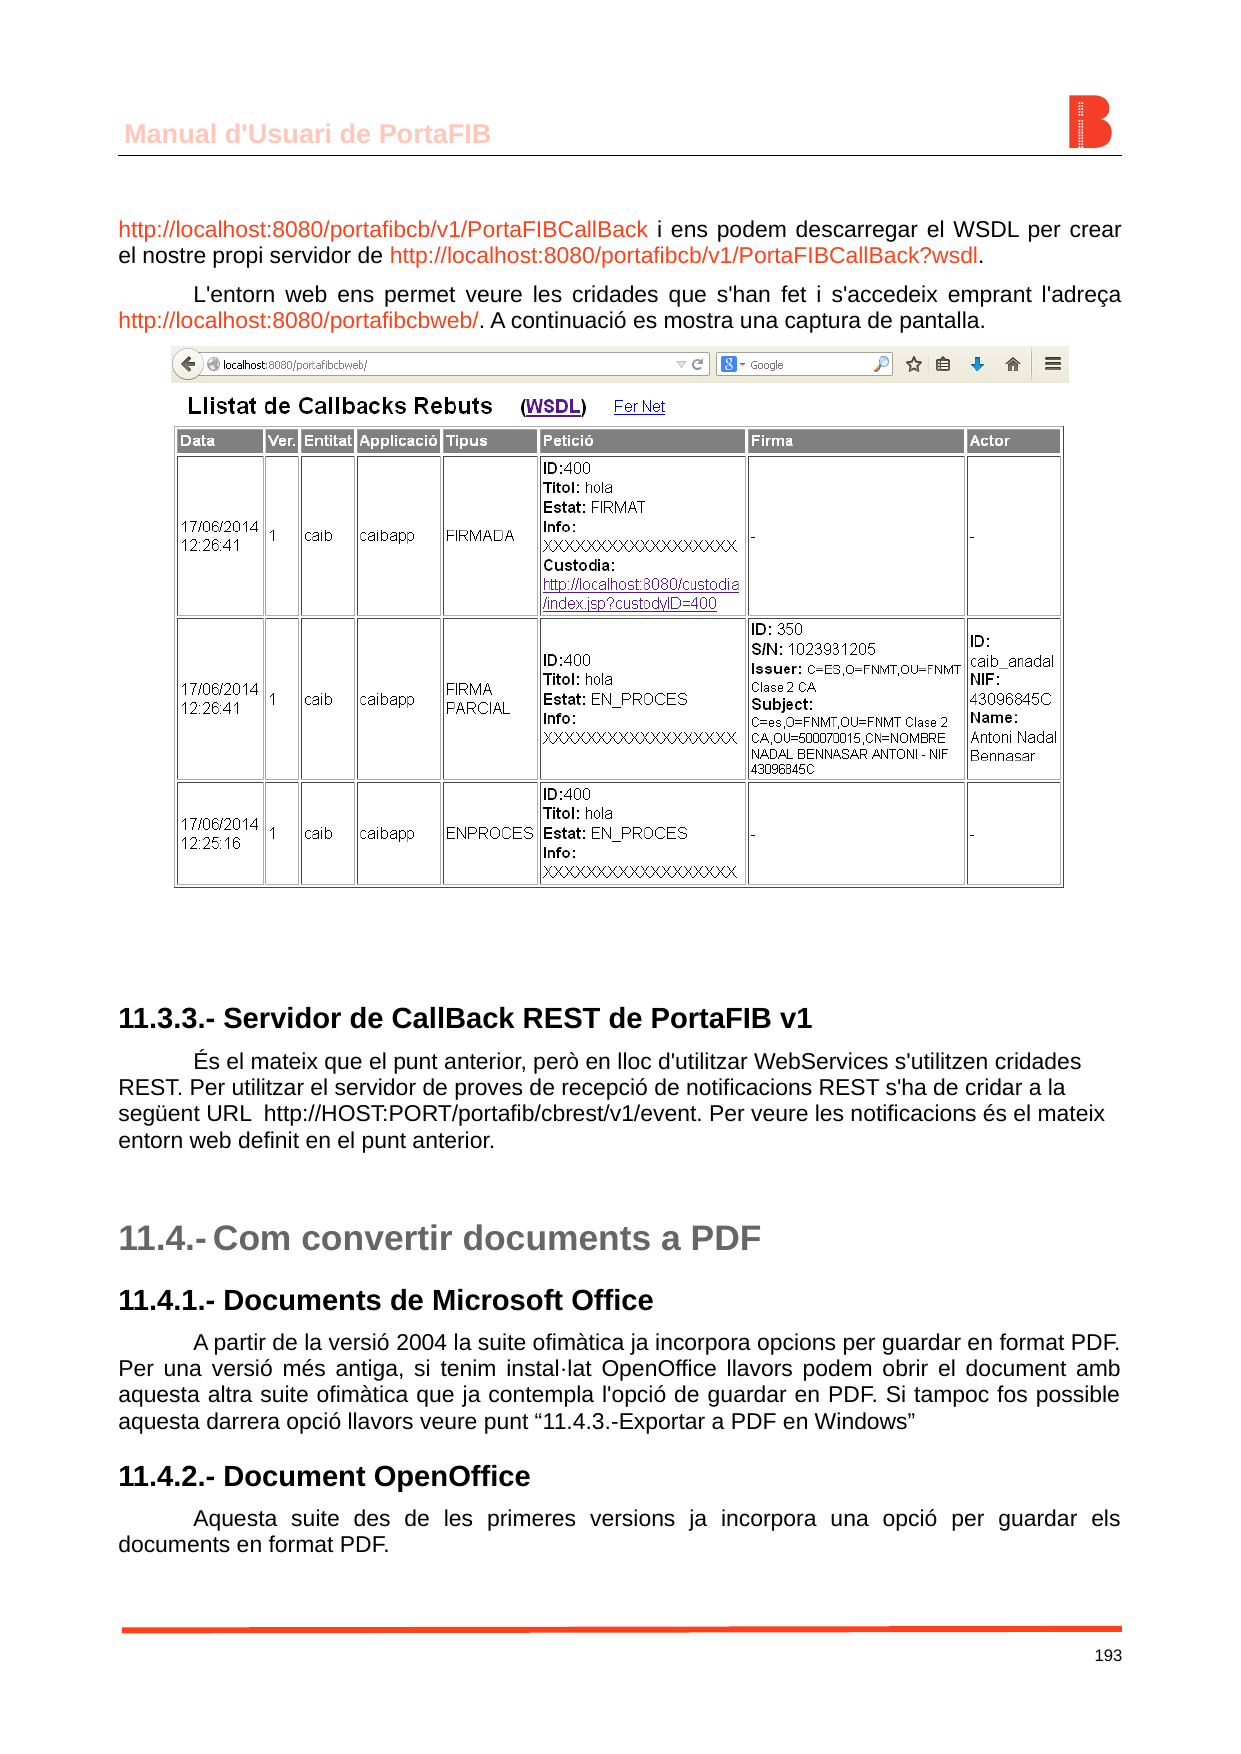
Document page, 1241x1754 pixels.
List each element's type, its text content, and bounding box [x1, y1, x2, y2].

subtitle Document OpenOffice [118, 1459, 1122, 1493]
text Aquesta suite des de les primeres versions ja incorpora una opció per guardar els documents en format PDF. [118, 1505, 1122, 1558]
subtitle Com convertir documents a PDF [118, 1217, 1122, 1258]
picture [171, 346, 1070, 899]
picture [1063, 94, 1117, 150]
subtitle Documents de Microsoft Office [118, 1283, 1122, 1316]
text http://localhost:8080/portafibcb/v1/PortaFIBCallBack i ens podem descarregar el WSDL per crear el nostre propi servidor de http://localhost:8080/portafibcb/v1/PortaFIBCallBack?wsdl. [118, 216, 1122, 268]
subtitle Servidor de CallBack REST de PortaFIB v1 [118, 1002, 1122, 1035]
text A partir de la versió 2004 la suite ofimàtica ja incorpora opcions per guardar en format PDF. Per una versió més antiga, si tenim instal·lat OpenOffice llavors podem obrir el document amb aquesta altra suite ofimàtica que ja contempla l'opció de guardar en PDF. Si tampoc fos possible aquesta darrera opció llavors veure punt “11.4.3Exportar a PDF en Windows” [118, 1329, 1122, 1434]
text L'entorn web ens permet veure les cridades que s'han fet i s'accedeix emprant l'adreça http://localhost:8080/portafibcbweb/. A continuació es mostra una captura de pantalla. [118, 281, 1122, 334]
text És el mateix que el punt anterior, però en lloc d'utilitzar WebServices s'utilitzen cridades REST. Per utilitzar el servidor de proves de recepció de notificacions REST s'ha de cridar a la següent URL http://HOST:PORT/portafib/cbrest/v1/event. Per veure les notificacions és el mateix entorn web definit en el punt anterior. [118, 1048, 1122, 1153]
